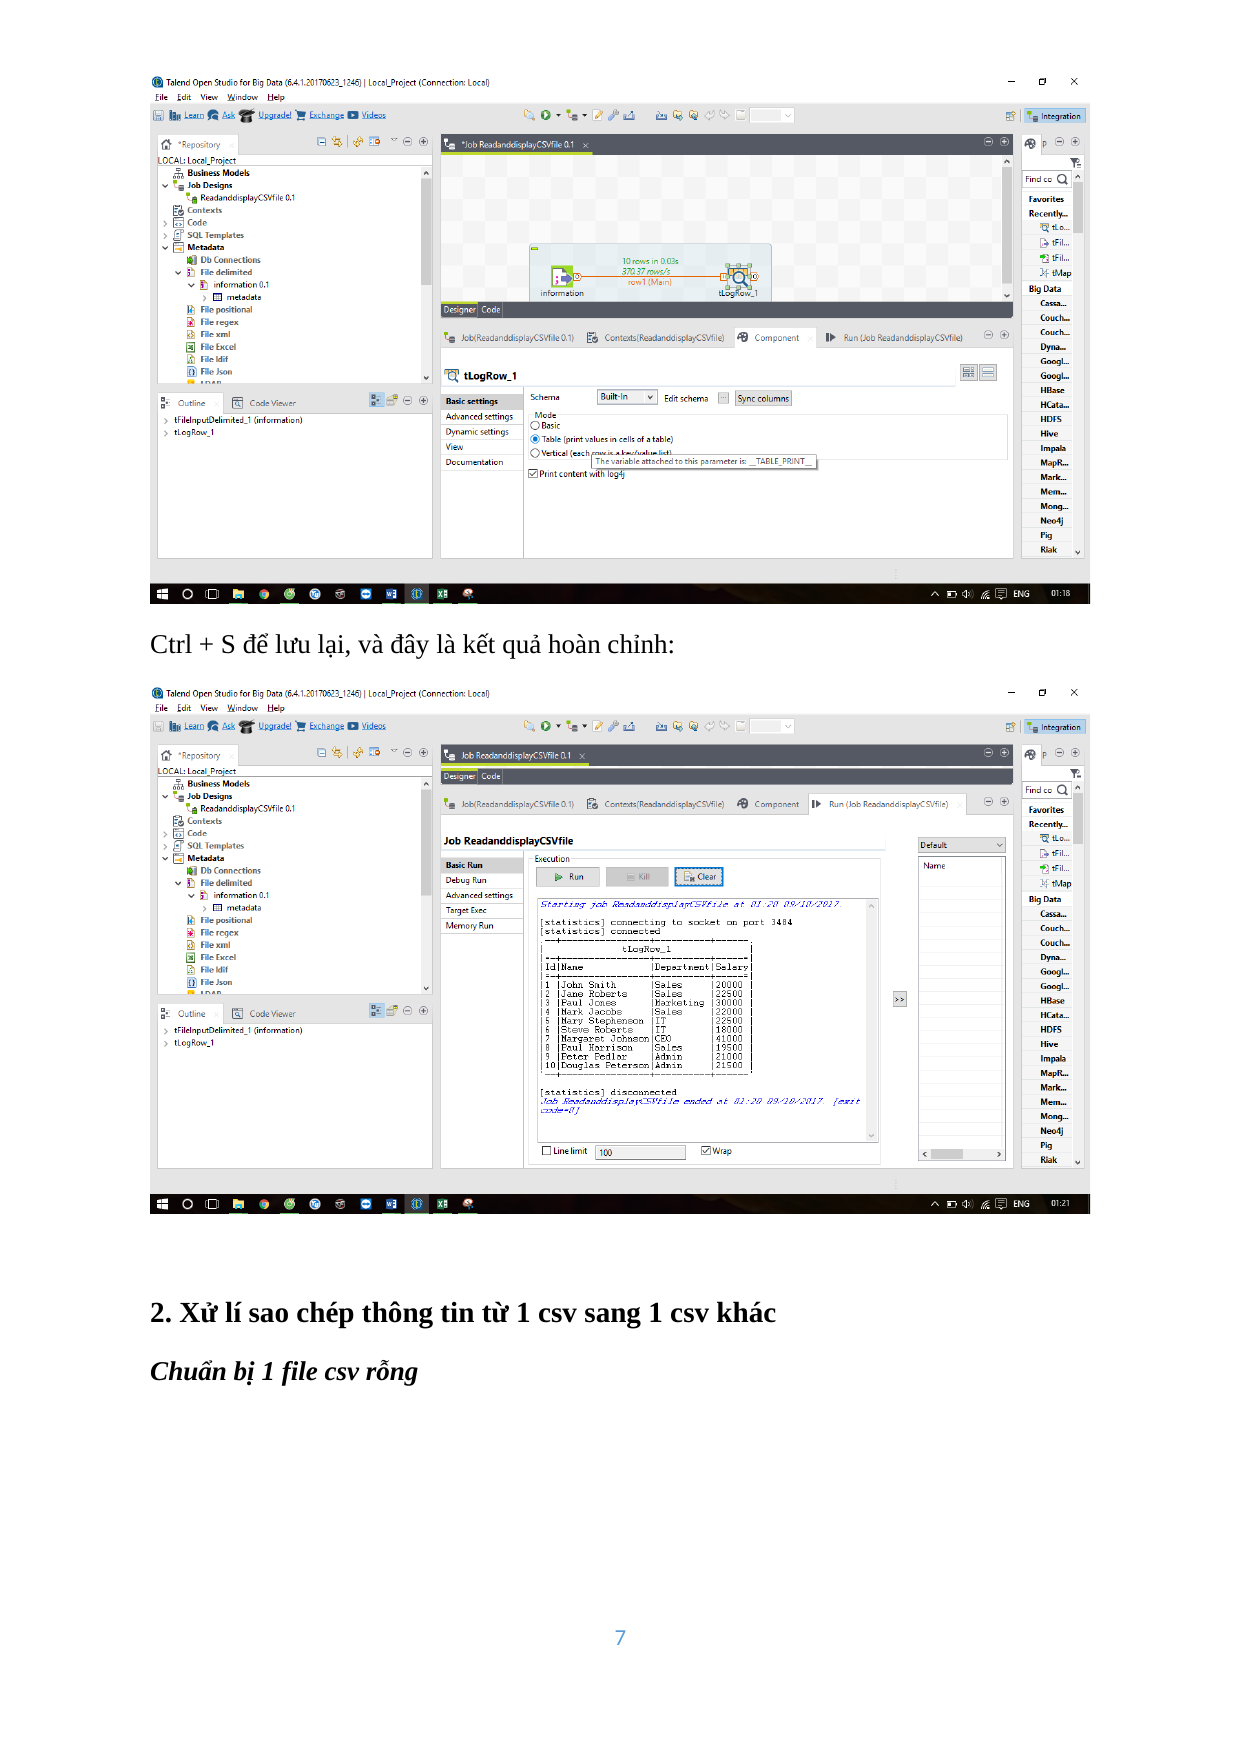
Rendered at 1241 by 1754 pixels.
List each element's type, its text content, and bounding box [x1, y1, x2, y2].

text Ctrl + S để lưu lại, và đây là kết quả hoàn chỉnh: [150, 629, 1090, 660]
text 2. Xử lí sao chép thông tin từ 1 csv sang 1 csv khác [150, 1295, 1090, 1329]
text Chuẩn bị 1 file csv rỗng [150, 1355, 1090, 1386]
